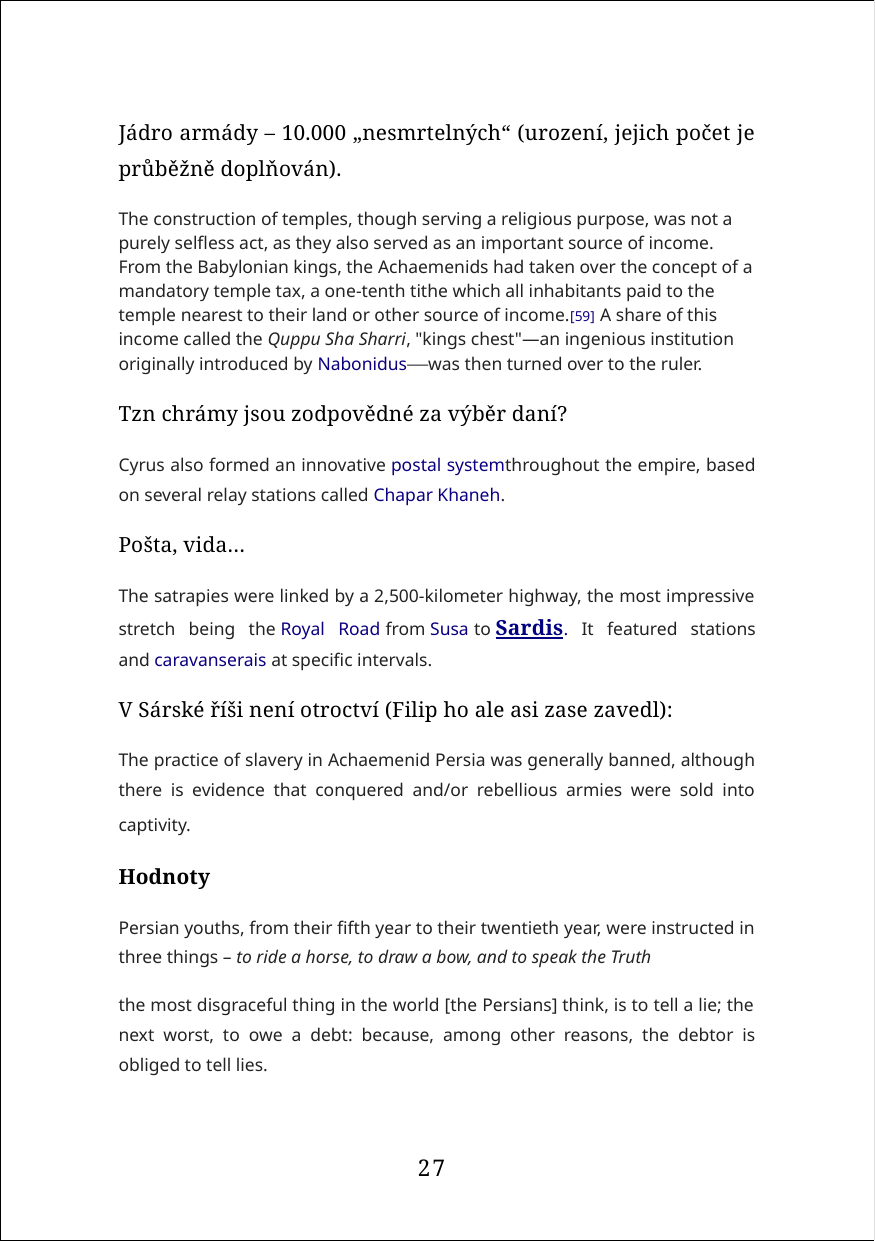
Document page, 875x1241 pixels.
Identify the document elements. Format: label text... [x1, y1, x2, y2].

text The practice of slavery in Achaemenid Persia was generally banned, although there is evidence that conquered and/or rebellious armies were sold into captivity. [118, 748, 756, 837]
text The construction of temples, though serving a religious purpose, was not a purely selfless act, as they also served as an important source of income. From the Babylonian kings, the Achaemenids had taken over the concept of a mandatory temple tax, a one-tenth tithe which all inhabitants paid to the temple nearest to their land or other source of income.[59] A share of this income called the Quppu Sha Sharri, "kings chest"—an ingenious institution originally introduced by Nabonidus—was then turned over to the ruler. [118, 207, 756, 375]
text Cyrus also formed an innovative postal systemthroughout the empire, based on several relay stations called Chapar Khaneh. [118, 453, 756, 506]
text The satrapies were linked by a 2,500-kilometer highway, the most impressive stretch being the Royal Road from Susa to Sardis. It featured stations and caravanserais at specific intervals. [118, 583, 756, 671]
text Persian youths, from their fifth year to their twentieth year, were instructed in three things – to ride a horse, to draw a bow, and to speak the Truth [118, 915, 756, 969]
text Jádro armády – 10.000 „nesmrtelných“ (urození, jejich počet je průběžně doplňován). [118, 118, 756, 182]
text Pošta, vida… [118, 530, 756, 558]
text the most disgraceful thing in the world [the Persians] think, is to tell a lie; the next worst, to owe a debt: because, among other reasons, the debtor is obliged to tell lies. [118, 993, 756, 1076]
text V Sárské říši není otroctví (Filip ho ale asi zase zavedl): [118, 695, 756, 723]
text Hodnoty [118, 862, 756, 891]
text Tzn chrámy jsou zodpovědné za výběr daní? [118, 399, 756, 428]
